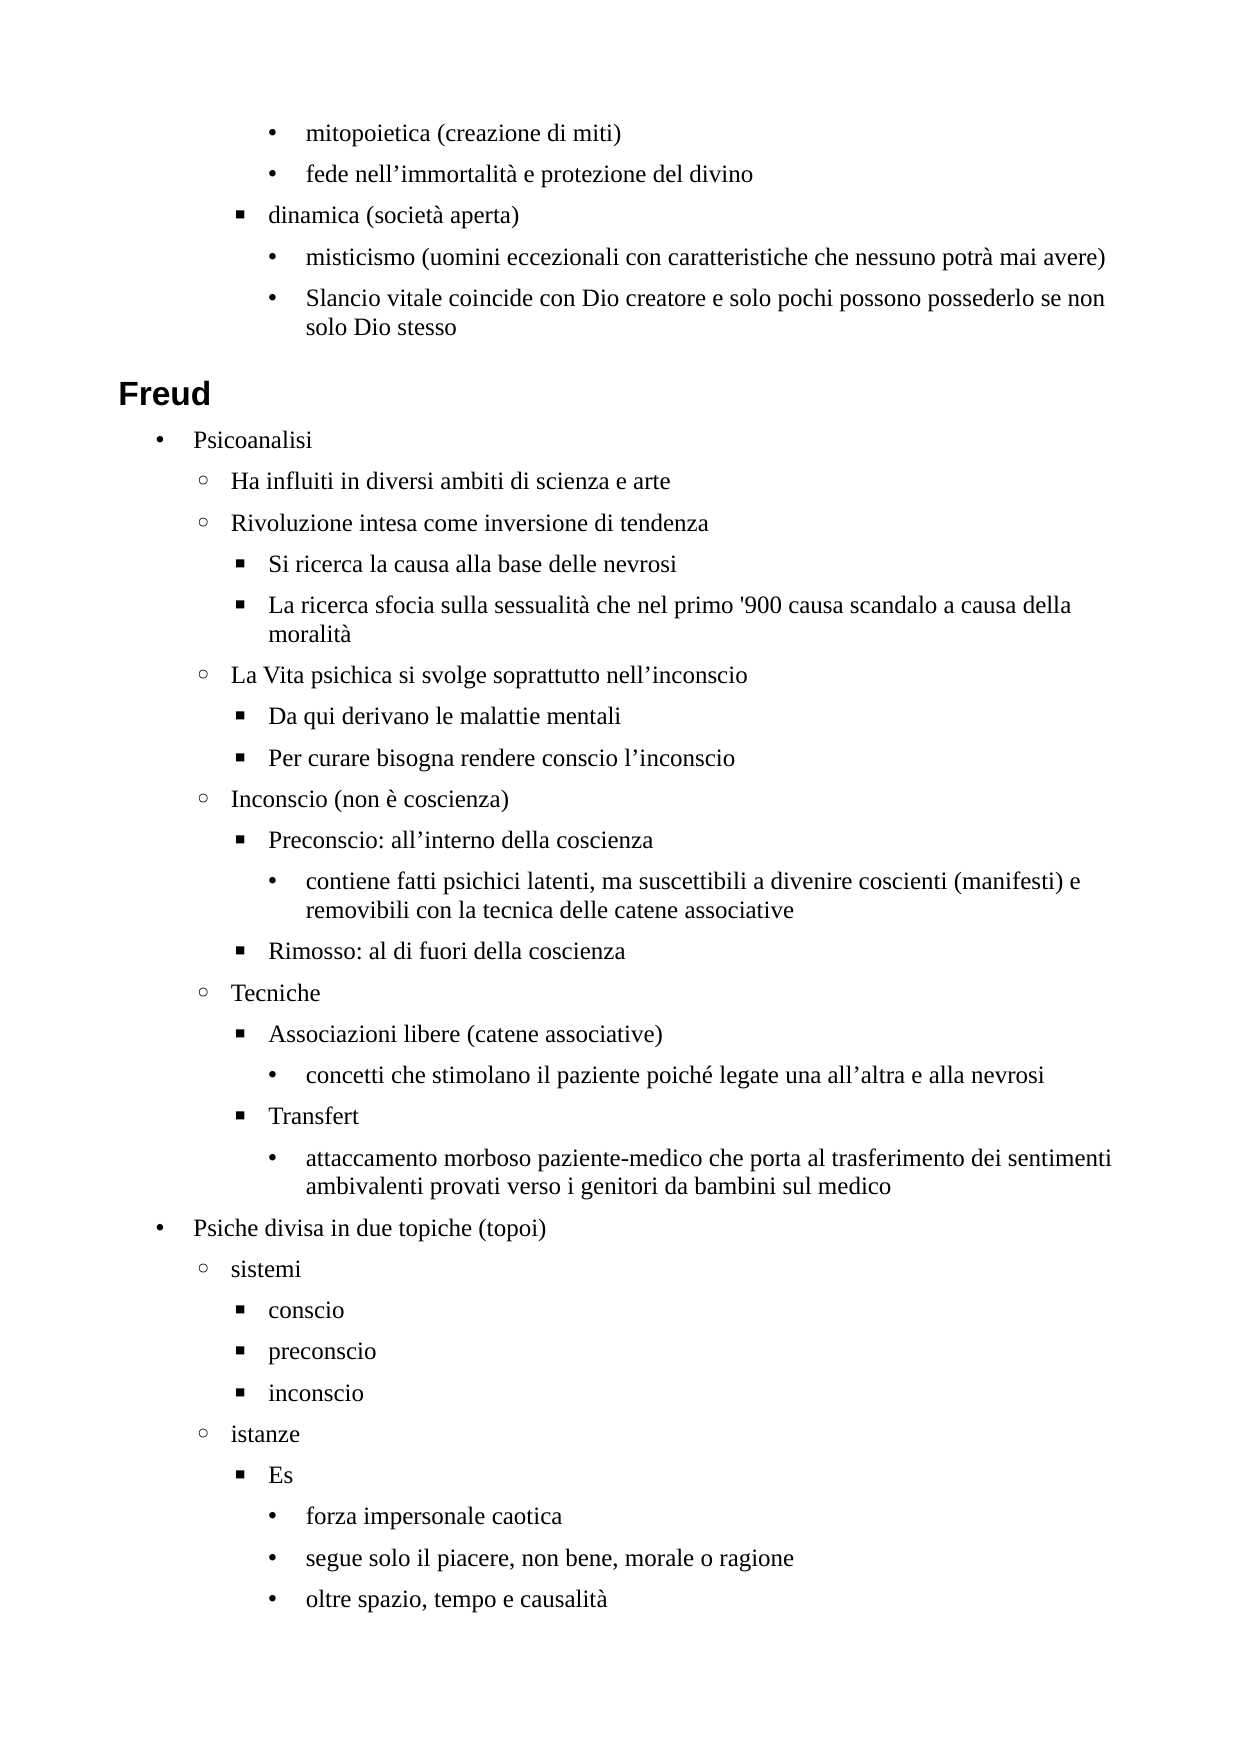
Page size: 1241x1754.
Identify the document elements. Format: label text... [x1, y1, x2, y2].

list Slancio vitale coincide con Dio creatore e solo pochi possono possederlo se non solo Dio stesso [268, 283, 1122, 341]
subtitle Freud [118, 374, 1122, 413]
list Es [231, 1460, 1122, 1489]
list attaccamento morboso paziente-medico che porta al trasferimento dei sentimenti ambivalenti provati verso i genitori da bambini sul medico [268, 1143, 1122, 1200]
list Da qui derivano le malattie mentali [231, 701, 1122, 730]
list Per curare bisogna rendere conscio l’inconscio [231, 743, 1122, 771]
list dinamica (società aperta) [231, 201, 1122, 229]
list concetti che stimolano il paziente poiché legate una all’altra e alla nevrosi [268, 1060, 1122, 1089]
list conscio [231, 1295, 1122, 1324]
list La Vita psichica si svolge soprattutto nell’inconscio [193, 660, 1122, 689]
list segue solo il piacere, non bene, morale o ragione [268, 1543, 1122, 1571]
list Preconscio: all’interno della coscienza [231, 825, 1122, 854]
list sistemi [193, 1254, 1122, 1283]
list Psicoanalisi [156, 425, 1122, 454]
list istanze [193, 1419, 1122, 1448]
list Transfert [231, 1101, 1122, 1130]
list Tecniche [193, 978, 1122, 1006]
list fede nell’immortalità e protezione del divino [268, 159, 1122, 188]
list contiene fatti psichici latenti, ma suscettibili a divenire coscienti (manifesti) e removibili con la tecnica delle catene associative [268, 866, 1122, 924]
list misticismo (uomini eccezionali con caratteristiche che nessuno potrà mai avere) [268, 242, 1122, 271]
list Psiche divisa in due topiche (topoi) [156, 1213, 1122, 1241]
list oltre spazio, tempo e causalità [268, 1584, 1122, 1613]
list La ricerca sfocia sulla sessualità che nel primo '900 causa scandalo a causa della moralità [231, 590, 1122, 648]
list preconscio [231, 1336, 1122, 1365]
list Rimosso: al di fuori della coscienza [231, 936, 1122, 965]
list Rivoluzione intesa come inversione di tendenza [193, 508, 1122, 536]
list Si ricerca la causa alla base delle nevrosi [231, 549, 1122, 578]
list Inconscio (non è coscienza) [193, 784, 1122, 813]
list mitopoietica (creazione di miti) [268, 118, 1122, 147]
list Ha influiti in diversi ambiti di scienza e arte [193, 466, 1122, 495]
list Associazioni libere (catene associative) [231, 1019, 1122, 1048]
list inconscio [231, 1378, 1122, 1406]
list forza impersonale caotica [268, 1501, 1122, 1530]
